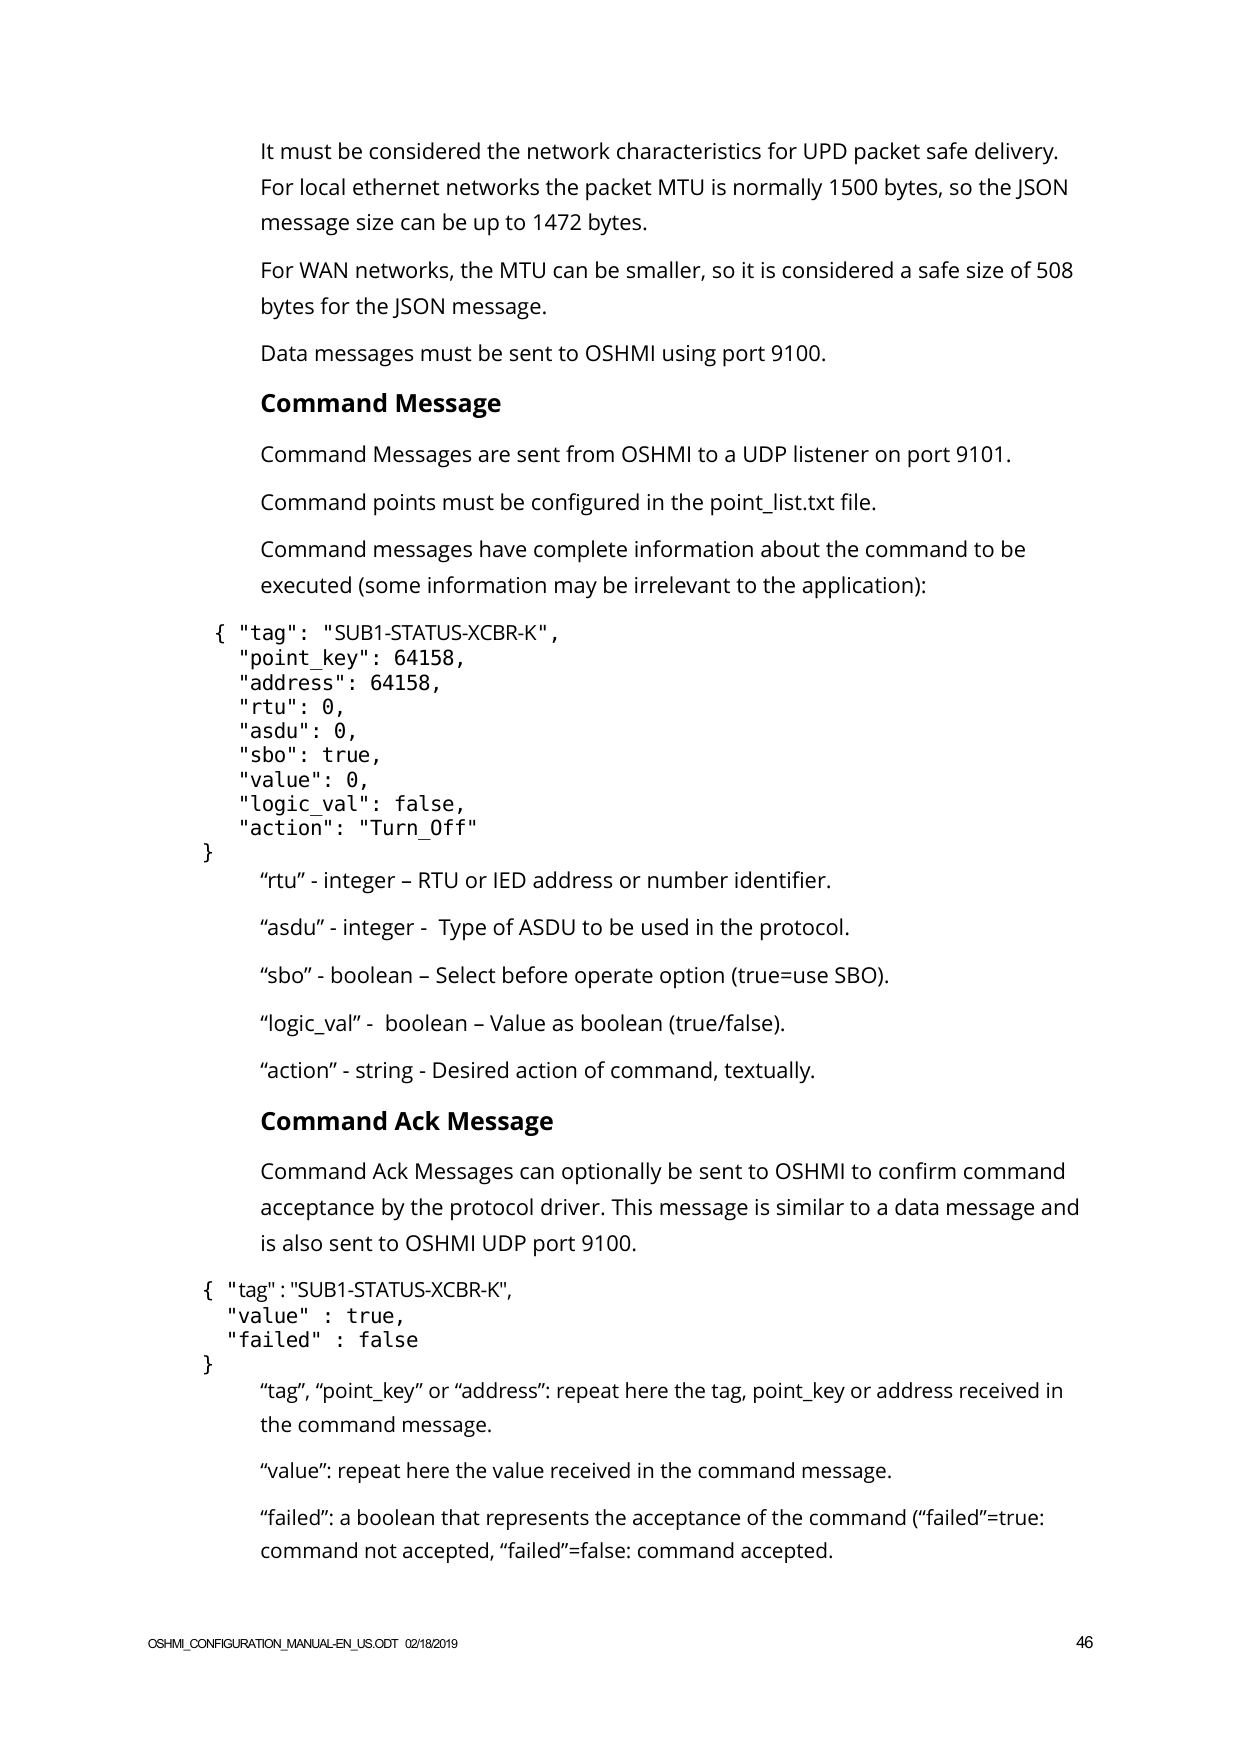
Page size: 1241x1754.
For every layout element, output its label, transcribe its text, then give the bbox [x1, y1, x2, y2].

text For WAN networks, the MTU can be smaller, so it is considered a safe size of 508 bytes for the JSON message. [260, 255, 1093, 321]
text “sbo” - boolean – Select before operate option (true=use SBO). [260, 960, 1093, 990]
text "point_key": 64158, [202, 646, 1093, 671]
text “value”: repeat here the value received in the command message. [260, 1457, 1093, 1485]
text "asdu": 0, [202, 719, 1093, 743]
text "value": 0, [202, 768, 1093, 792]
text "action": "Turn_Off" [202, 816, 1093, 840]
text Command Ack Messages can optionally be sent to OSHMI to confirm command acceptance by the protocol driver. This message is similar to a data message and is also sent to OSHMI UDP port 9100. [260, 1156, 1093, 1257]
text Command Ack Message [260, 1103, 1093, 1137]
text “logic_val” - boolean – Value as boolean (true/false). [260, 1008, 1093, 1038]
text Command points must be configured in the point_list.txt file. [260, 487, 1093, 516]
text { "tag": "SUB1-STATUS-XCBR-K", [202, 618, 1093, 646]
text "value" : true, [202, 1304, 1093, 1328]
text “tag”, “point_key” or “address”: repeat here the tag, point_key or address received in the command message. [260, 1376, 1093, 1439]
text { "tag" : "SUB1-STATUS-XCBR-K", [202, 1275, 1093, 1304]
text “rtu” - integer – RTU or IED address or number identifier. [260, 865, 1093, 894]
text Data messages must be sent to OSHMI using port 9100. [260, 338, 1093, 368]
text “asdu” - integer - Type of ASDU to be used in the protocol. [260, 912, 1093, 942]
text “failed”: a boolean that represents the acceptance of the command (“failed”=true: command not accepted, “failed”=false: command accepted. [260, 1503, 1093, 1565]
text “action” - string - Desired action of command, textually. [260, 1056, 1093, 1085]
text Command messages have complete information about the command to be executed (some information may be irrelevant to the application): [260, 534, 1093, 600]
text "logic_val": false, [202, 792, 1093, 816]
text It must be considered the network characteristics for UPD packet safe delivery. For local ethernet networks the packet MTU is normally 1500 bytes, so the JSON message size can be up to 1472 bytes. [260, 136, 1093, 237]
text } [202, 840, 1093, 865]
text "address": 64158, [202, 671, 1093, 695]
text "rtu": 0, [202, 695, 1093, 719]
text Command Messages are sent from OSHMI to a UDP listener on port 9101. [260, 439, 1093, 469]
text } [202, 1352, 1093, 1376]
text "sbo": true, [202, 743, 1093, 768]
text Command Message [260, 386, 1093, 420]
text "failed" : false [202, 1328, 1093, 1352]
